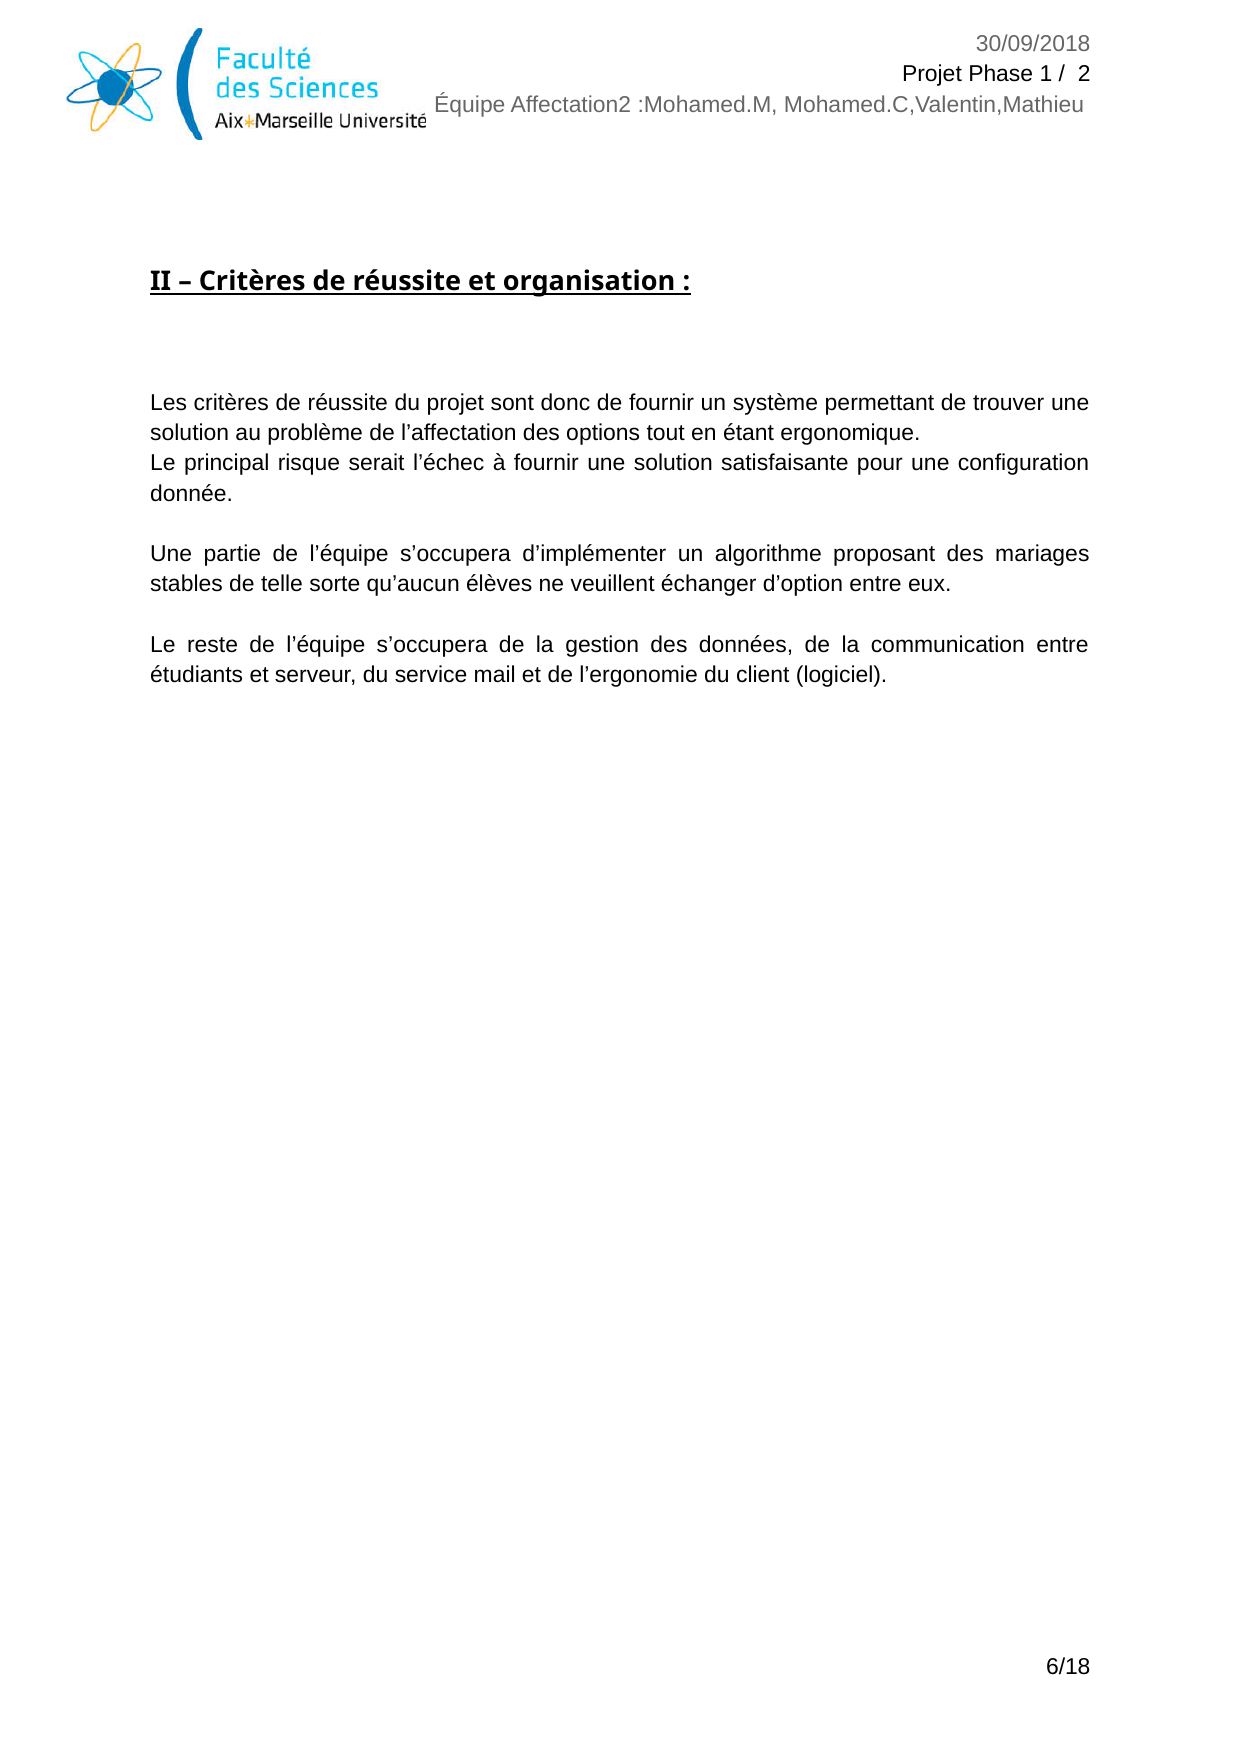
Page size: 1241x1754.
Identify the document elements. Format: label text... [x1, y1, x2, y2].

text Les critères de réussite du projet sont donc de fournir un système permettant de trouver une solution au problème de l’affectation des options tout en étant ergonomique. [150, 389, 1090, 446]
text Le reste de l’équipe s’occupera de la gestion des données, de la communication entre étudiants et serveur, du service mail et de l’ergonomie du client (logiciel). [150, 631, 1090, 687]
text Une partie de l’équipe s’occupera d’implémenter un algorithme proposant des mariages stables de telle sorte qu’aucun élèves ne veuillent échanger d’option entre eux. [150, 540, 1090, 597]
text Le principal risque serait l’échec à fournir une solution satisfaisante pour une configuration donnée. [150, 449, 1090, 506]
subtitle II – Critères de réussite et organisation : [150, 261, 1090, 298]
picture [65, 28, 426, 140]
